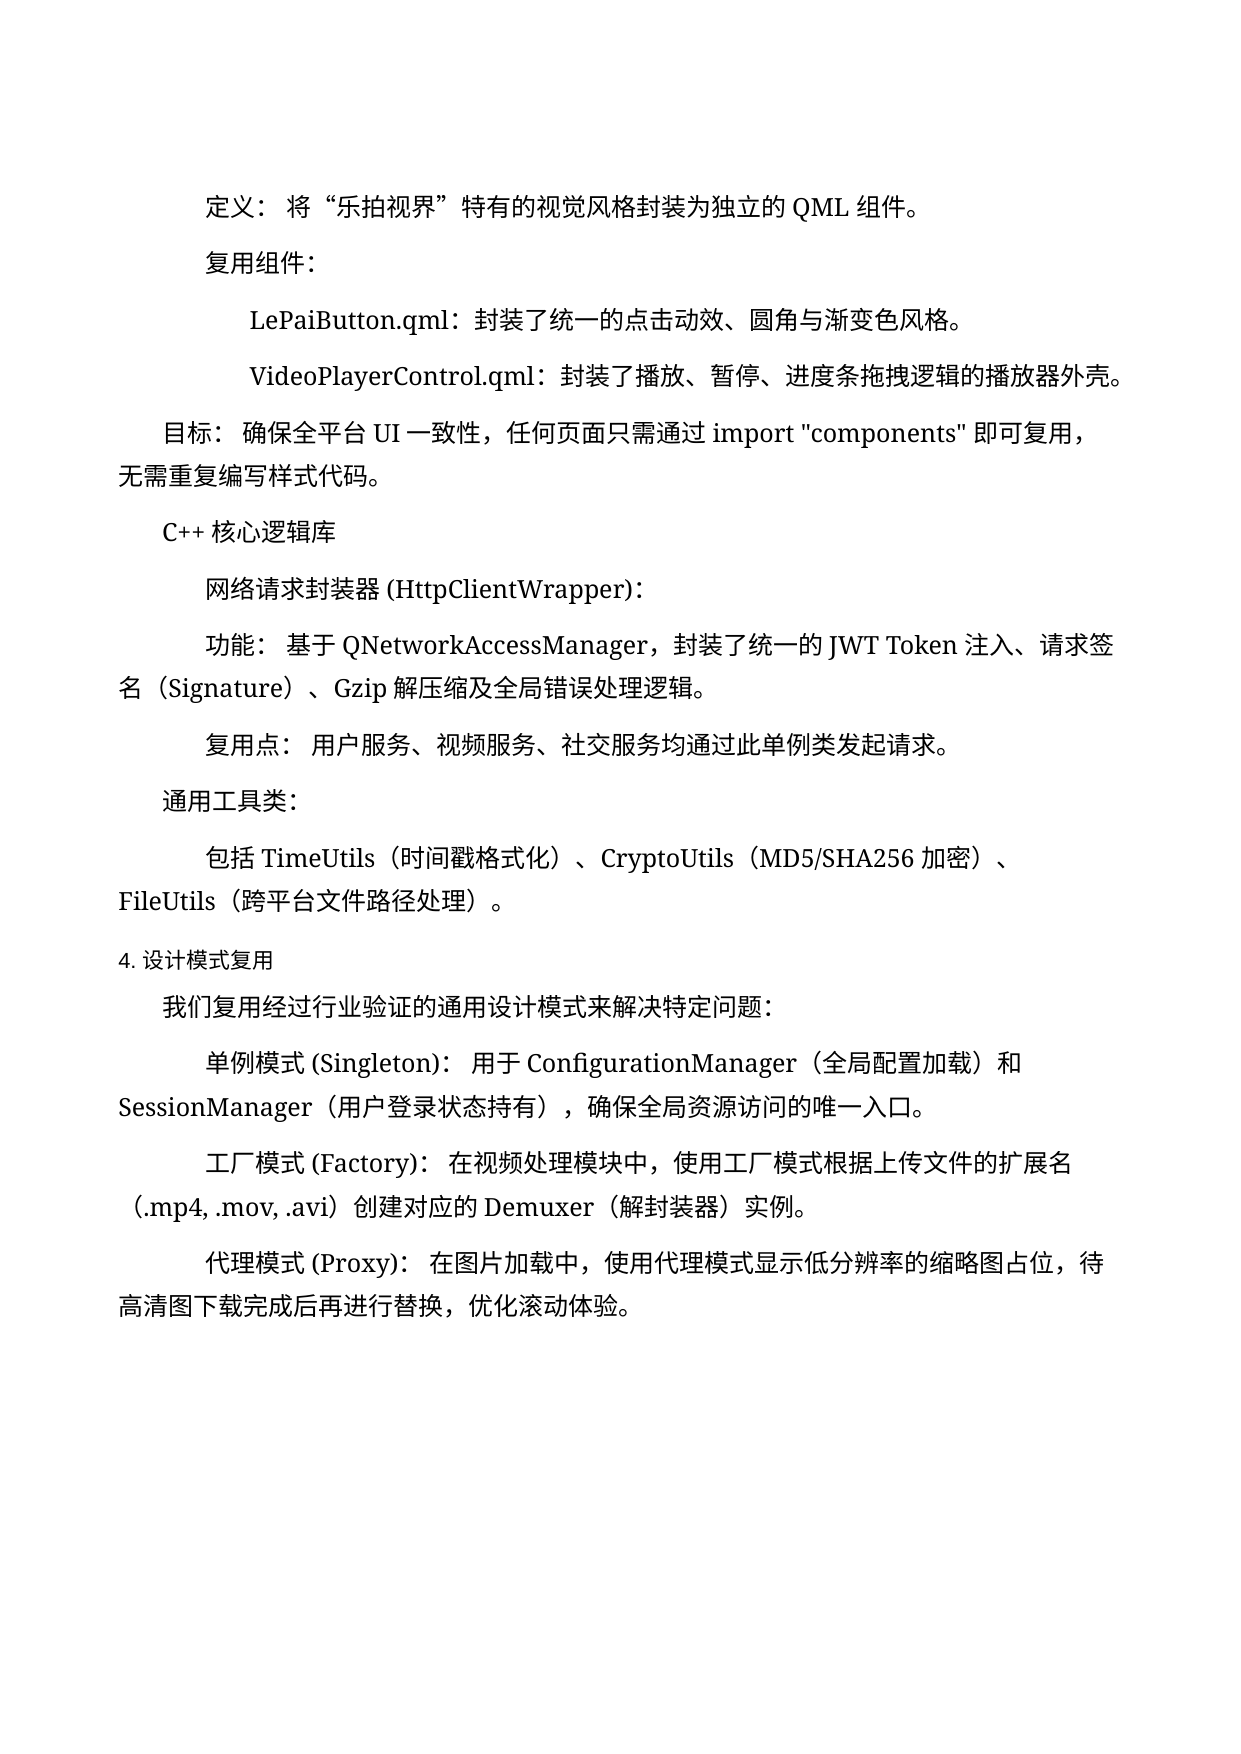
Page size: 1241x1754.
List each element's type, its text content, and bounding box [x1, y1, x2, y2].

text 复用点： 用户服务、视频服务、社交服务均通过此单例类发起请求。 [118, 725, 1122, 762]
text 复用组件： [118, 244, 1122, 280]
text 工厂模式 (Factory)： 在视频处理模块中，使用工厂模式根据上传文件的扩展名（.mp4, .mov, .avi）创建对应的 Demuxer（解封装器）实例。 [118, 1144, 1122, 1223]
text 代理模式 (Proxy)： 在图片加载中，使用代理模式显示低分辨率的缩略图占位，待高清图下载完成后再进行替换，优化滚动体验。 [118, 1243, 1122, 1323]
text LePaiButton.qml：封装了统一的点击动效、圆角与渐变色风格。 [118, 300, 1122, 337]
text C++ 核心逻辑库 [118, 513, 1122, 549]
text 单例模式 (Singleton)： 用于 ConfigurationManager（全局配置加载）和 SessionManager（用户登录状态持有），确保全局资源访问的唯一入口。 [118, 1044, 1122, 1123]
subtitle 设计模式复用 [118, 943, 1122, 975]
text 定义： 将“乐拍视界”特有的视觉风格封装为独立的 QML 组件。 [118, 188, 1122, 224]
text VideoPlayerControl.qml：封装了播放、暂停、进度条拖拽逻辑的播放器外壳。 [118, 357, 1122, 393]
text 包括 TimeUtils（时间戳格式化）、CryptoUtils（MD5/SHA256 加密）、FileUtils（跨平台文件路径处理）。 [118, 838, 1122, 918]
text 我们复用经过行业验证的通用设计模式来解决特定问题： [118, 987, 1122, 1024]
text 网络请求封装器 (HttpClientWrapper)： [118, 569, 1122, 605]
text 通用工具类： [118, 782, 1122, 818]
text 目标： 确保全平台 UI 一致性，任何页面只需通过 import "components" 即可复用，无需重复编写样式代码。 [118, 413, 1122, 493]
text 功能： 基于 QNetworkAccessManager，封装了统一的 JWT Token 注入、请求签名（Signature）、Gzip 解压缩及全局错误处理逻辑。 [118, 626, 1122, 705]
